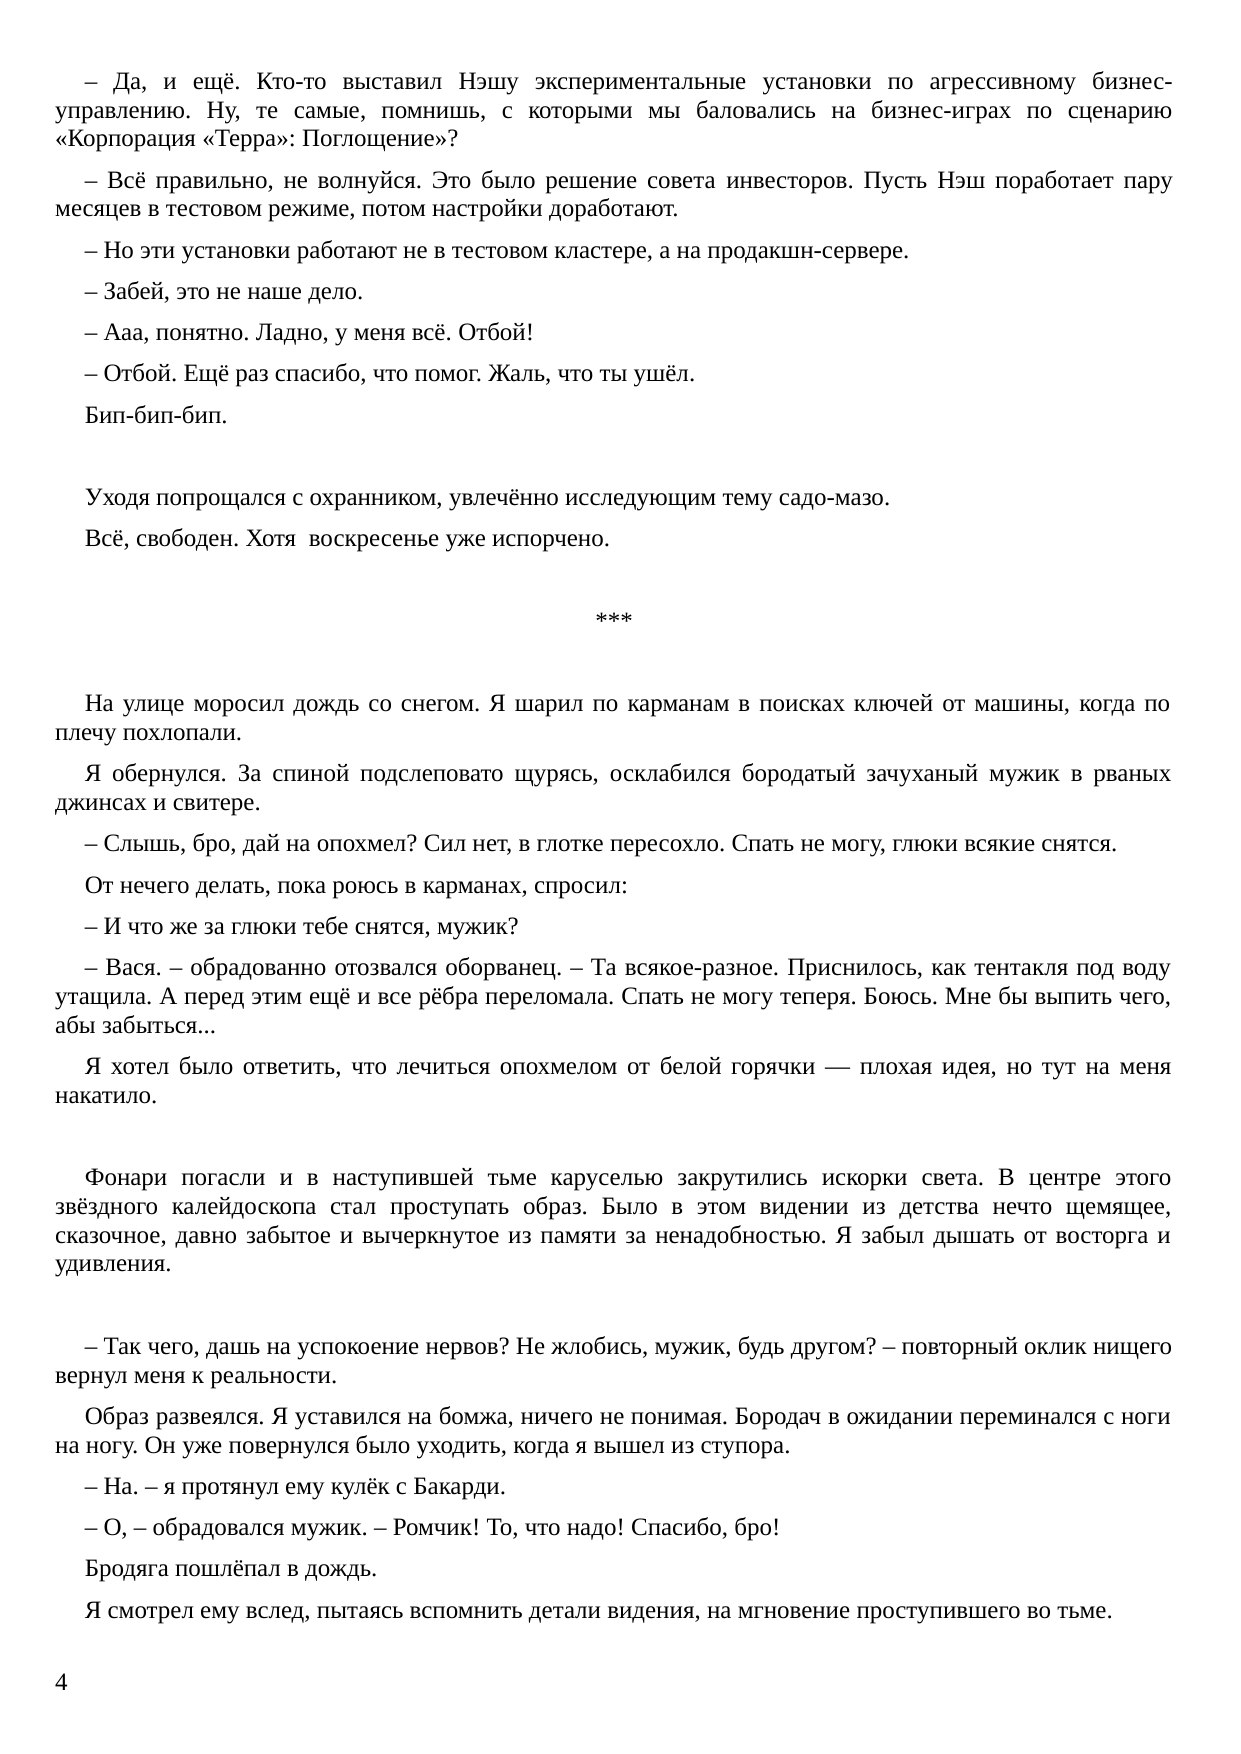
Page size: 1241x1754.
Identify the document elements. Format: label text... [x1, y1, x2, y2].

text – Но эти установки работают не в тестовом кластере, а на продакшн-сервере. [55, 235, 1173, 263]
text Я смотрел ему вслед, пытаясь вспомнить детали видения, на мгновение проступившего во тьме. [55, 1595, 1173, 1623]
text Уходя попрощался с охранником, увлечённо исследующим тему садо-мазо. [55, 482, 1173, 511]
text Я обернулся. За спиной подслеповато щурясь, осклабился бородатый зачуханый мужик в рваных джинсах и свитере. [55, 758, 1173, 816]
text – Забей, это не наше дело. [55, 276, 1173, 305]
text – Всё правильно, не волнуйся. Это было решение совета инвесторов. Пусть Нэш поработает пару месяцев в тестовом режиме, потом настройки доработают. [55, 165, 1173, 222]
text От нечего делать, пока роюсь в карманах, спросил: [55, 870, 1173, 898]
text – Ааа, понятно. Ладно, у меня всё. Отбой! [55, 317, 1173, 346]
text Всё, свободен. Хотя воскресенье уже испорчено. [55, 523, 1173, 552]
text – И что же за глюки тебе снятся, мужик? [55, 911, 1173, 940]
text Фонари погасли и в наступившей тьме каруселью закрутились искорки света. В центре этого звёздного калейдоскопа стал проступать образ. Было в этом видении из детства нечто щемящее, сказочное, давно забытое и вычеркнутое из памяти за ненадобностью. Я забыл дышать от восторга и удивления. [55, 1162, 1173, 1277]
text Я хотел было ответить, что лечиться опохмелом от белой горячки — плохая идея, но тут на меня накатило. [55, 1051, 1173, 1108]
text *** [55, 606, 1173, 635]
text – Слышь, бро, дай на опохмел? Сил нет, в глотке пересохло. Спать не могу, глюки всякие снятся. [55, 828, 1173, 857]
text На улице моросил дождь со снегом. Я шарил по карманам в поисках ключей от машины, когда по плечу похлопали. [55, 688, 1173, 746]
text Образ развеялся. Я уставился на бомжа, ничего не понимая. Бородач в ожидании переминался с ноги на ногу. Он уже повернулся было уходить, когда я вышел из ступора. [55, 1401, 1173, 1458]
text – Так чего, дашь на успокоение нервов? Не жлобись, мужик, будь другом? – повторный оклик нищего вернул меня к реальности. [55, 1331, 1173, 1388]
text – О, – обрадовался мужик. – Ромчик! То, что надо! Спасибо, бро! [55, 1512, 1173, 1541]
text – Отбой. Ещё раз спасибо, что помог. Жаль, что ты ушёл. [55, 358, 1173, 387]
text – На. – я протянул ему кулёк с Бакарди. [55, 1471, 1173, 1500]
text – Вася. – обрадованно отозвался оборванец. – Та всякое-разное. Приснилось, как тентакля под воду утащила. А перед этим ещё и все рёбра переломала. Спать не могу теперя. Боюсь. Мне бы выпить чего, абы забыться... [55, 952, 1173, 1038]
text Бродяга пошлёпал в дождь. [55, 1553, 1173, 1582]
text Бип-бип-бип. [55, 400, 1173, 428]
text – Да, и ещё. Кто-то выставил Нэшу экспериментальные установки по агрессивному бизнес-управлению. Ну, те самые, помнишь, с которыми мы баловались на бизнес-играх по сценарию «Корпорация «Терра»: Поглощение»? [55, 66, 1173, 152]
